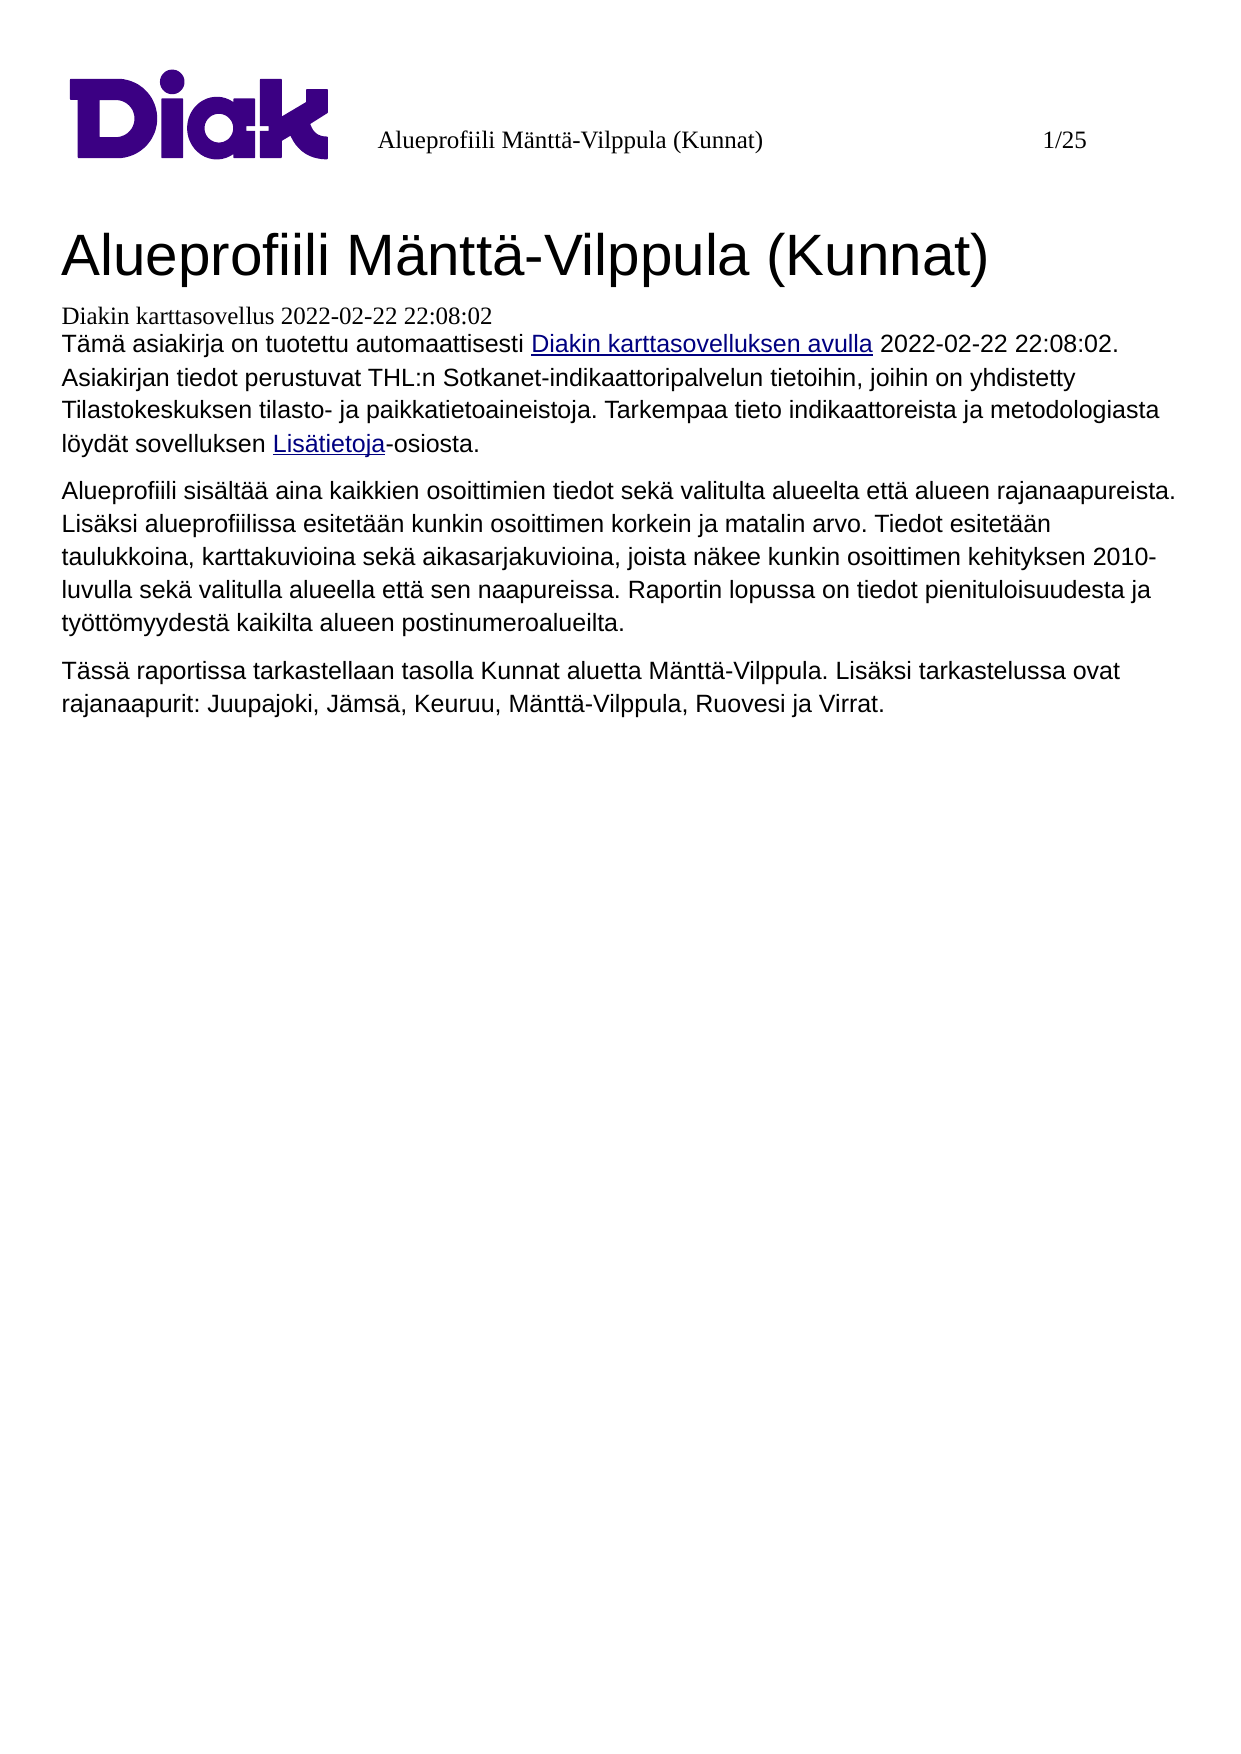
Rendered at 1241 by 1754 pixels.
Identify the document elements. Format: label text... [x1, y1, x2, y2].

text Tämä asiakirja on tuotettu automaattisesti Diakin karttasovelluksen avulla 2022-02-22 22:08:02. Asiakirjan tiedot perustuvat THL:n Sotkanet-indikaattoripalvelun tietoihin, joihin on yhdistetty Tilastokeskuksen tilasto- ja paikkatietoaineistoja. Tarkempaa tieto indikaattoreista ja metodologiasta löydät sovelluksen Lisätietoja-osiosta. [61, 329, 1179, 457]
text Diakin karttasovellus 2022-02-22 22:08:02 [61, 301, 1179, 329]
text Alueprofiili sisältää aina kaikkien osoittimien tiedot sekä valitulta alueelta että alueen rajanaapureista. Lisäksi alueprofiilissa esitetään kunkin osoittimen korkein ja matalin arvo. Tiedot esitetään taulukkoina, karttakuvioina sekä aikasarjakuvioina, joista näkee kunkin osoittimen kehityksen 2010-luvulla sekä valitulla alueella että sen naapureissa. Raportin lopussa on tiedot pienituloisuudesta ja työttömyydestä kaikilta alueen postinumeroalueilta. [61, 476, 1179, 637]
title Alueprofiili Mänttä-Vilppula (Kunnat) [61, 221, 1179, 288]
text Tässä raportissa tarkastellaan tasolla Kunnat aluetta Mänttä-Vilppula. Lisäksi tarkastelussa ovat rajanaapurit: Juupajoki, Jämsä, Keuruu, Mänttä-Vilppula, Ruovesi ja Virrat. [61, 656, 1179, 718]
